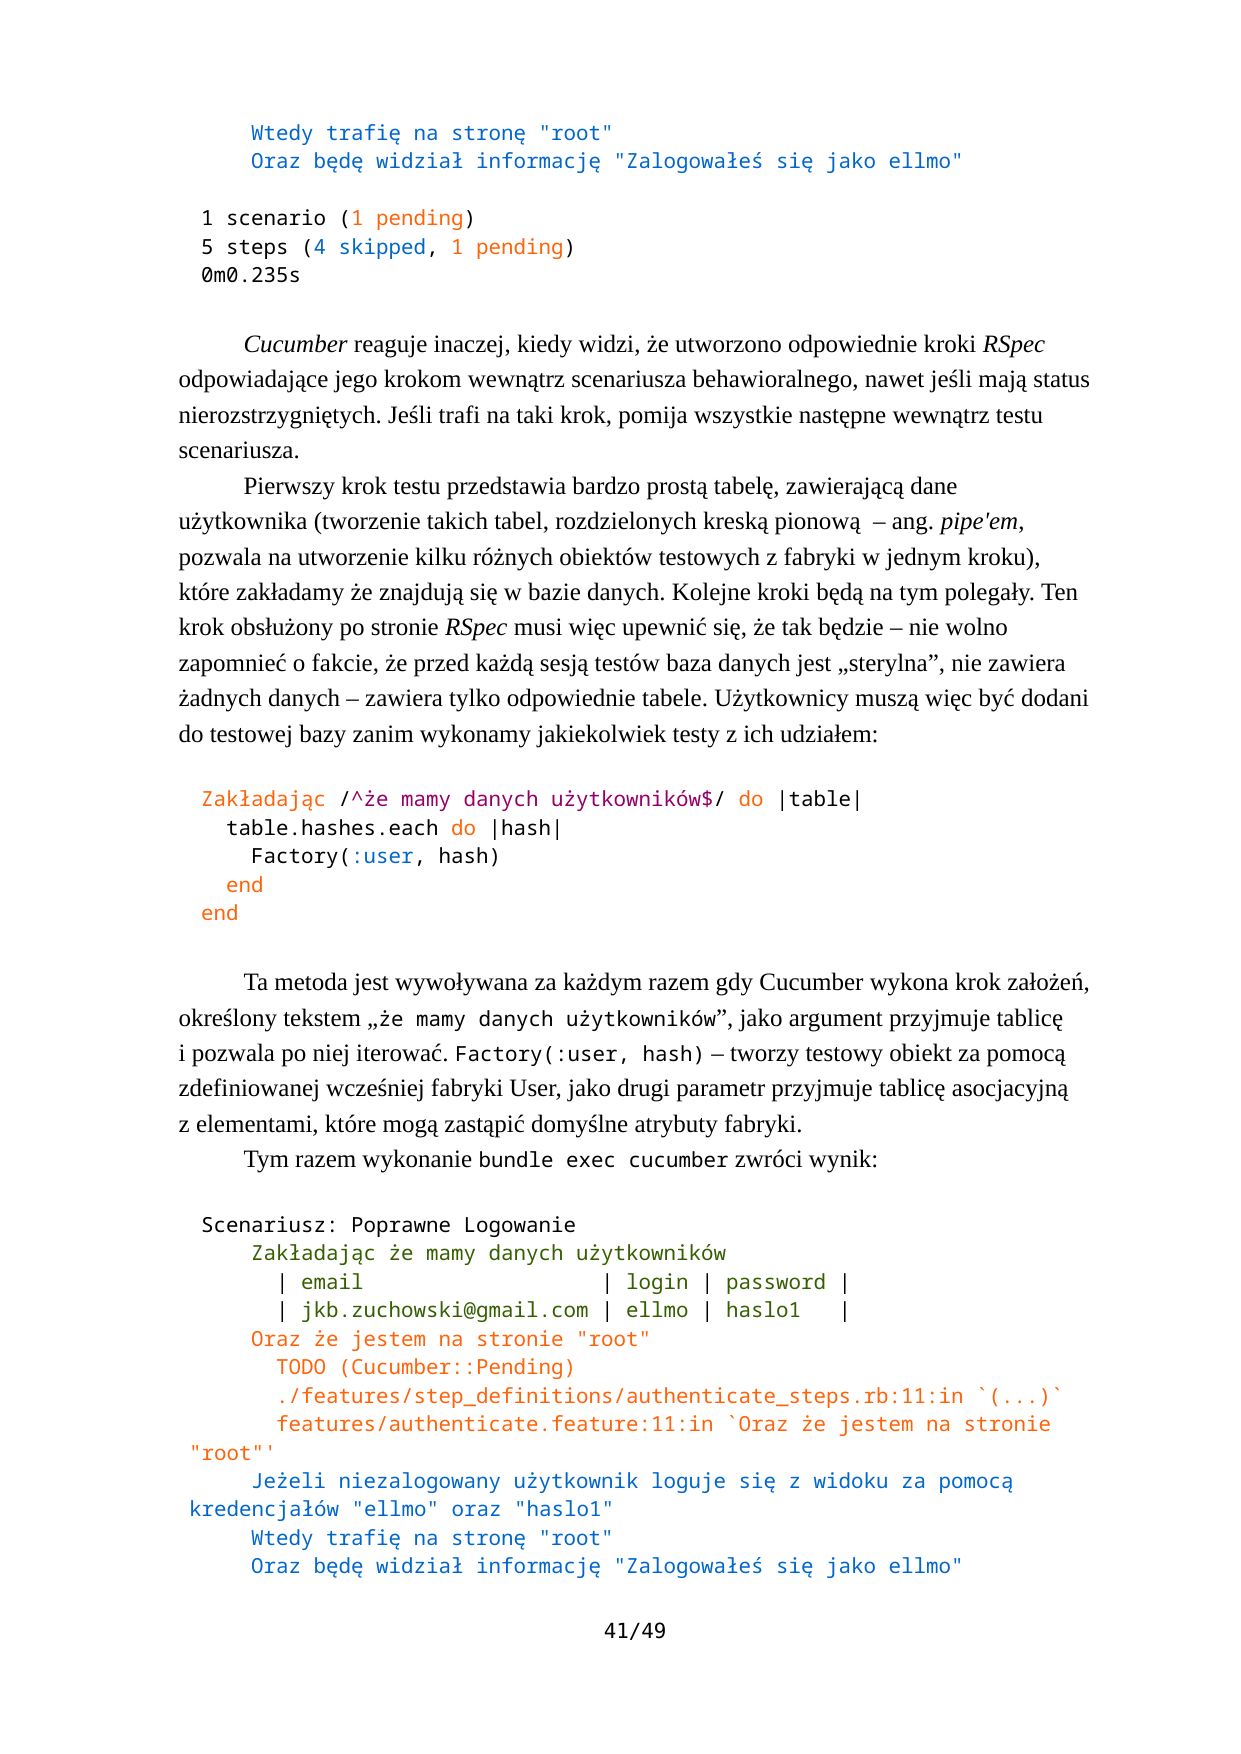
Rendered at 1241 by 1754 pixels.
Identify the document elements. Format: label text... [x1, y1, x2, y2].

text Wtedy trafię na stronę "root" [189, 118, 1093, 147]
text Oraz będę widział informację "Zalogowałeś się jako ellmo" [189, 1551, 1093, 1580]
text Pierwszy krok testu przedstawia bardzo prostą tabelę, zawierającą dane użytkownika (tworzenie takich tabel, rozdzielonych kreską pionową – ang. pipe'em, pozwala na utworzenie kilku różnych obiektów testowych z fabryki w jednym kroku), które zakładamy że znajdują się w bazie danych. Kolejne kroki będą na tym polegały. Ten krok obsłużony po stronie RSpec musi więc upewnić się, że tak będzie – nie wolno zapomnieć o fakcie, że przed każdą sesją testów baza danych jest „sterylna”, nie zawiera żadnych danych – zawiera tylko odpowiednie tabele. Użytkownicy muszą więc być dodani do testowej bazy zanim wykonamy jakiekolwiek testy z ich udziałem: [178, 466, 1093, 749]
text Cucumber reaguje inaczej, kiedy widzi, że utworzono odpowiednie kroki RSpec odpowiadające jego krokom wewnątrz scenariusza behawioralnego, nawet jeśli mają status nierozstrzygniętych. Jeśli trafi na taki krok, pomija wszystkie następne wewnątrz testu scenariusza. [178, 324, 1093, 466]
text Oraz będę widział informację "Zalogowałeś się jako ellmo" [189, 147, 1093, 175]
text Jeżeli niezalogowany użytkownik loguje się z widoku za pomocą kredencjałów "ellmo" oraz "haslo1" [189, 1466, 1093, 1523]
text | jkb.zuchowski@gmail.com | ellmo | haslo1 | [189, 1295, 1093, 1324]
text TODO (Cucumber::Pending) [189, 1352, 1093, 1381]
text Scenariusz: Poprawne Logowanie [189, 1210, 1093, 1238]
text end [189, 870, 1093, 898]
text ./features/step_definitions/authenticate_steps.rb:11:in `(...)` [189, 1381, 1093, 1409]
text end [189, 898, 1093, 927]
text table.hashes.each do |hash| [189, 813, 1093, 841]
text Ta metoda jest wywoływana za każdym razem gdy Cucumber wykona krok założeń, określony tekstem „że mamy danych użytkowników”, jako argument przyjmuje tablicę i pozwala po niej iterować. Factory(:user, hash) – tworzy testowy obiekt za pomocą zdefiniowanej wcześniej fabryki User, jako drugi parametr przyjmuje tablicę asocjacyjną z elementami, które mogą zastąpić domyślne atrybuty fabryki. [178, 962, 1093, 1139]
text Factory(:user, hash) [189, 841, 1093, 870]
text 1 scenario (1 pending) [189, 203, 1093, 232]
text 5 steps (4 skipped, 1 pending) [189, 232, 1093, 260]
text 0m0.235s [189, 260, 1093, 289]
text Tym razem wykonanie bundle exec cucumber zwróci wynik: [178, 1139, 1093, 1175]
text Zakładając że mamy danych użytkowników [189, 1238, 1093, 1267]
text Zakładając /^że mamy danych użytkowników$/ do |table| [189, 784, 1093, 813]
text features/authenticate.feature:11:in `Oraz że jestem na stronie "root"' [189, 1409, 1093, 1466]
text Wtedy trafię na stronę "root" [189, 1523, 1093, 1551]
text Oraz że jestem na stronie "root" [189, 1324, 1093, 1352]
text | email | login | password | [189, 1267, 1093, 1295]
